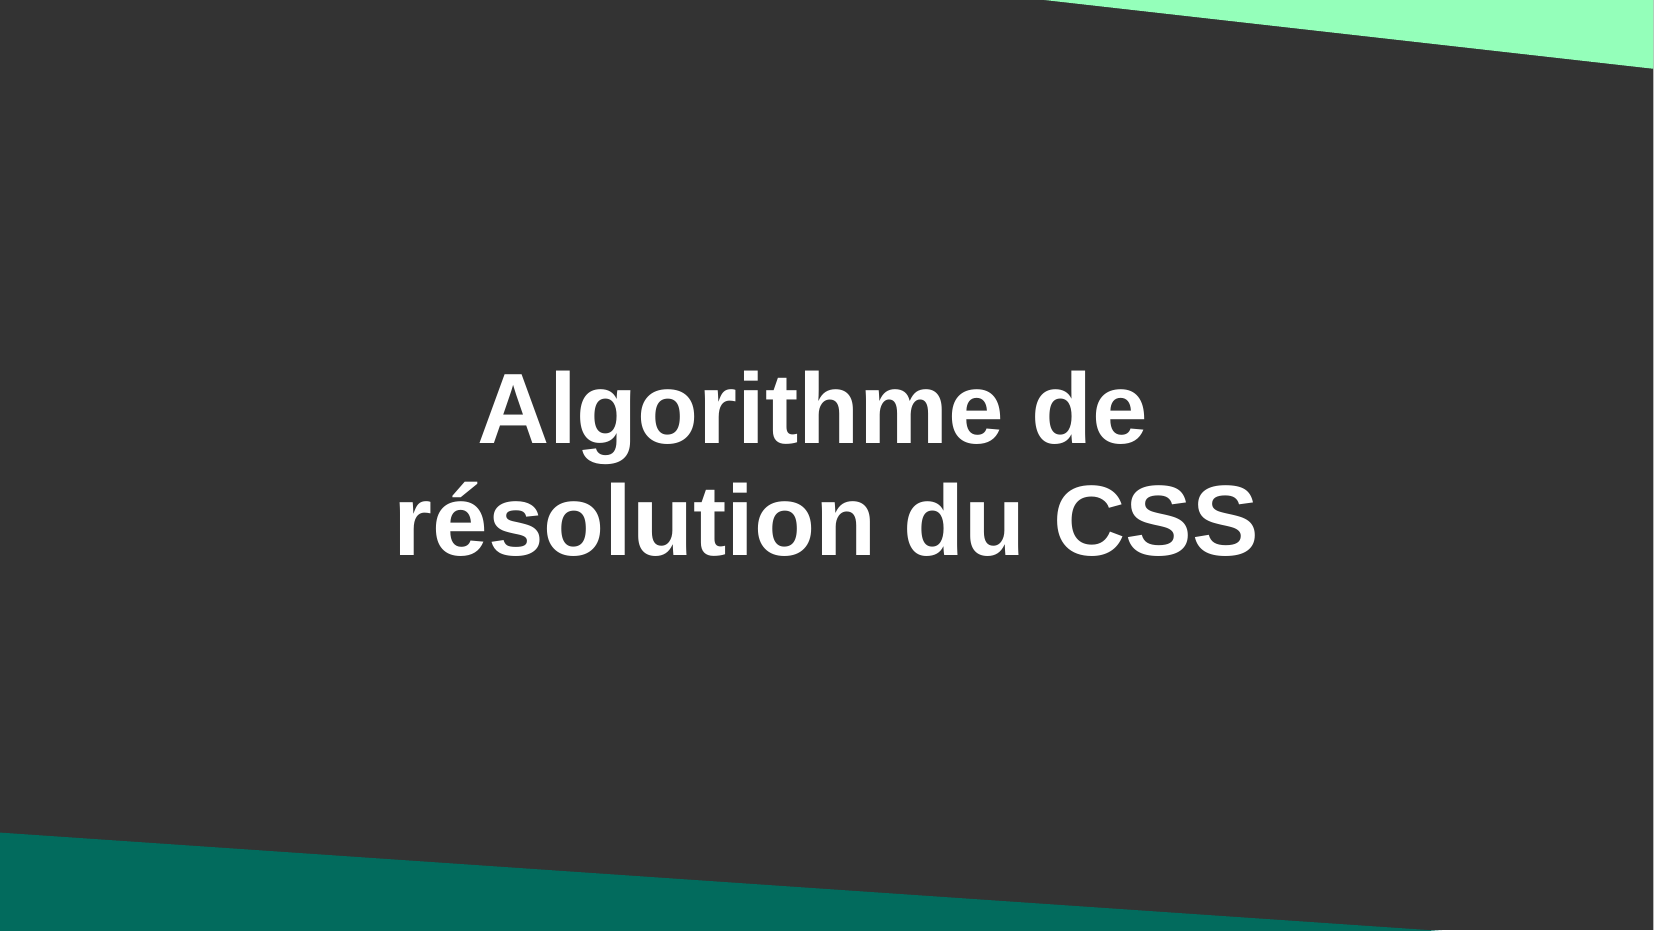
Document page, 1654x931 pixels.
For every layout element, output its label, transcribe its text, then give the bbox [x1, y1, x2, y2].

text_box [1044, 0, 1654, 69]
title Algorithme de résolution du CSS [31, 353, 1622, 577]
